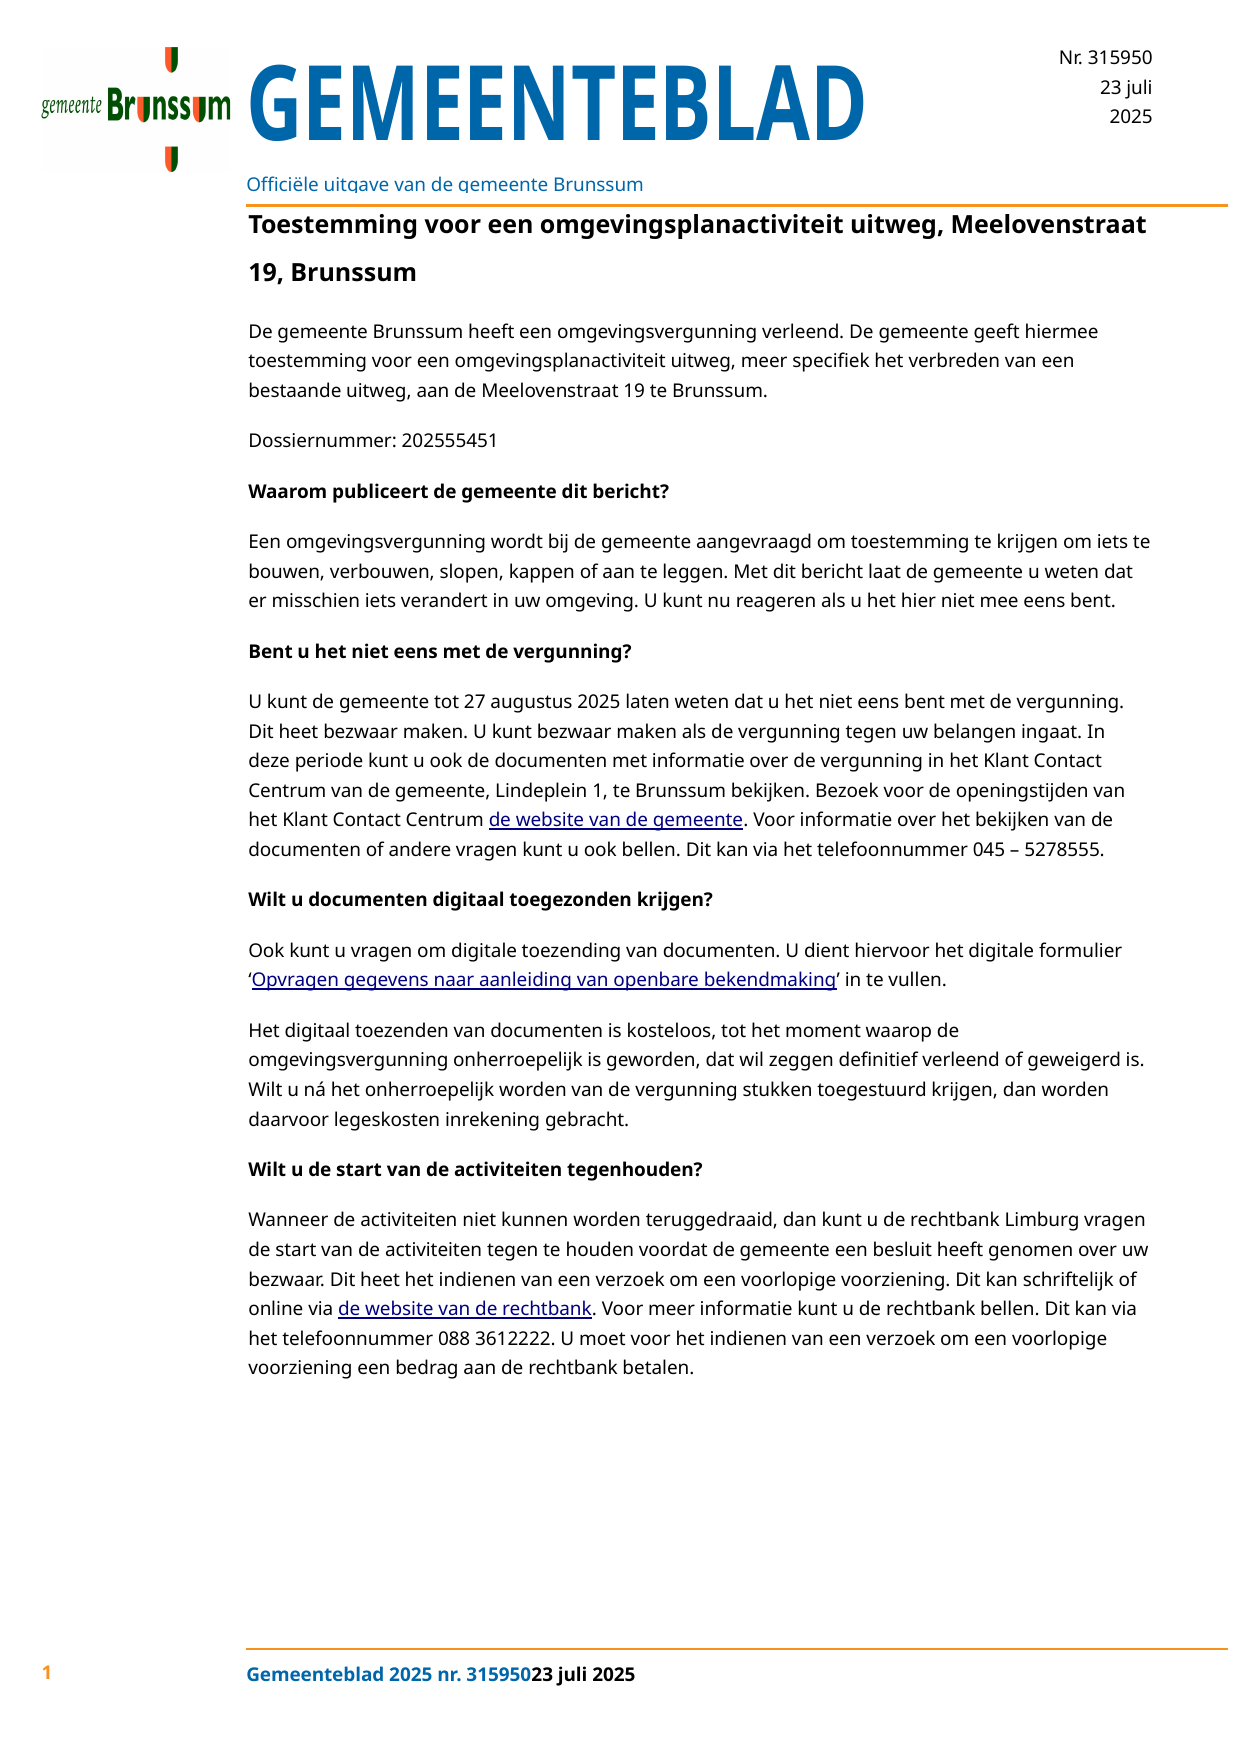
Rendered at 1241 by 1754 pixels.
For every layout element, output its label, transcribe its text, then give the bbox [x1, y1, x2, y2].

text U kunt de gemeente tot 27 augustus 2025 laten weten dat u het niet eens bent met de vergunning. Dit heet bezwaar maken. U kunt bezwaar maken als de vergunning tegen uw belangen ingaat. In deze periode kunt u ook de documenten met informatie over de vergunning in het Klant Contact Centrum van de gemeente, Lindeplein 1, te Brunssum bekijken. Bezoek voor de openingstijden van het Klant Contact Centrum de website van de gemeente. Voor informatie over het bekijken van de documenten of andere vragen kunt u ook bellen. Dit kan via het telefoonnummer 045 – 5278555. [248, 688, 1152, 862]
text Het digitaal toezenden van documenten is kosteloos, tot het moment waarop de omgevingsvergunning onherroepelijk is geworden, dat wil zeggen definitief verleend of geweigerd is. Wilt u ná het onherroepelijk worden van de vergunning stukken toegestuurd krijgen, dan worden daarvoor legeskosten inrekening gebracht. [248, 1017, 1152, 1132]
text Ook kunt u vragen om digitale toezending van documenten. U dient hiervoor het digitale formulier ‘Opvragen gegevens naar aanleiding van openbare bekendmaking’ in te vullen. [248, 937, 1152, 992]
text Dossiernummer: 202555451 [248, 427, 1152, 453]
text Wanneer de activiteiten niet kunnen worden teruggedraaid, dan kunt u de rechtbank Limburg vragen de start van de activiteiten tegen te houden voordat de gemeente een besluit heeft genomen over uw bezwaar. Dit heet het indienen van een verzoek om een voorlopige voorziening. Dit kan schriftelijk of online via de website van de rechtbank. Voor meer informatie kunt u de rechtbank bellen. Dit kan via het telefoonnummer 088 3612222. U moet voor het indienen van een verzoek om een voorlopige voorziening een bedrag aan de rechtbank betalen. [248, 1207, 1152, 1380]
text De gemeente Brunssum heeft een omgevingsvergunning verleend. De gemeente geeft hiermee toestemming voor een omgevingsplanactiviteit uitweg, meer specifiek het verbreden van een bestaande uitweg, aan de Meelovenstraat 19 te Brunssum. [248, 318, 1152, 403]
text Waarom publiceert de gemeente dit bericht? [248, 478, 1152, 504]
text Een omgevingsvergunning wordt bij de gemeente aangevraagd om toestemming te krijgen om iets te bouwen, verbouwen, slopen, kappen of aan te leggen. Met dit bericht laat de gemeente u weten dat er misschien iets verandert in uw omgeving. U kunt nu reageren als u het hier niet mee eens bent. [248, 528, 1152, 613]
text Bent u het niet eens met de vergunning? [248, 638, 1152, 664]
text Wilt u documenten digitaal toegezonden krijgen? [248, 887, 1152, 912]
text Toestemming voor een omgevingsplanactiviteit uitweg, Meelovenstraat 19, Brunssum [248, 207, 1152, 288]
text Wilt u de start van de activiteiten tegenhouden? [248, 1156, 1152, 1182]
picture [41, 47, 231, 172]
